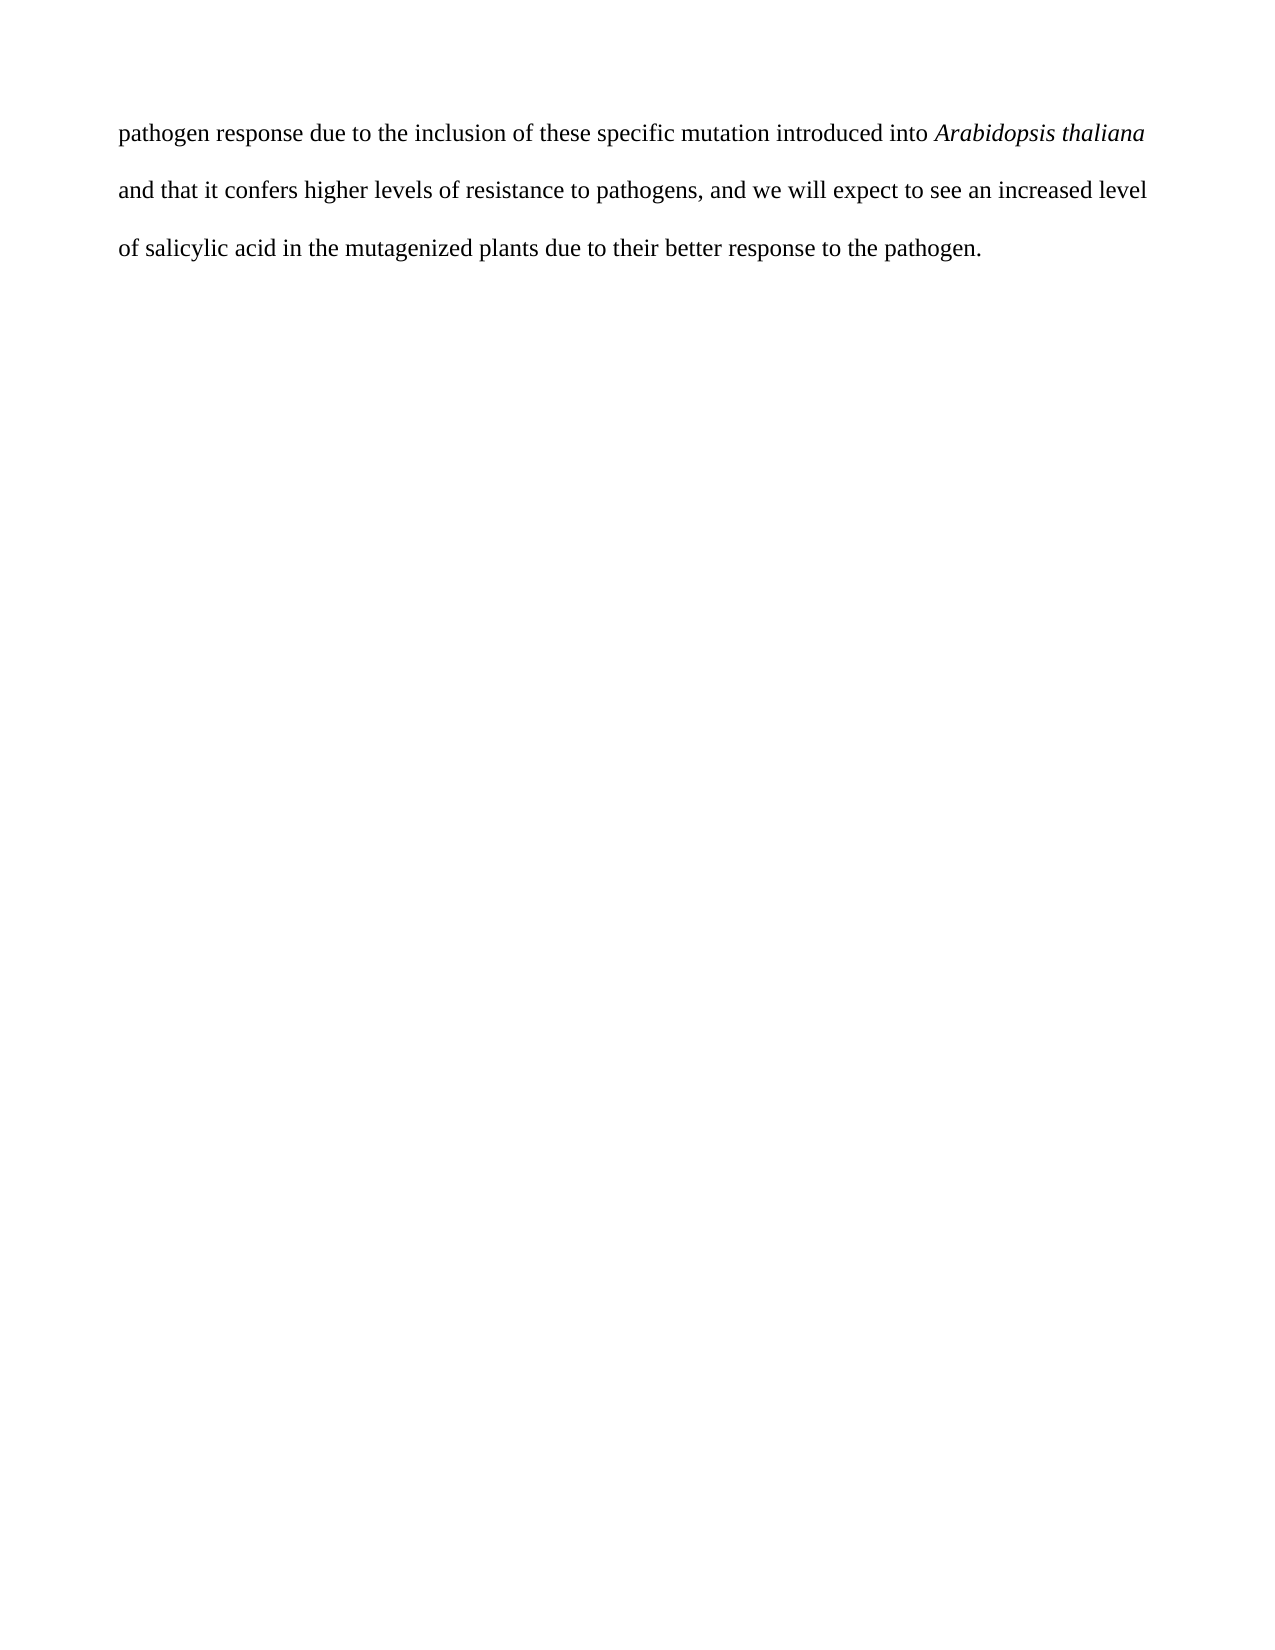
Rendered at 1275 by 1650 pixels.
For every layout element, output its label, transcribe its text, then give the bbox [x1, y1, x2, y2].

text pathogen response due to the inclusion of these specific mutation introduced into Arabidopsis thaliana and that it confers higher levels of resistance to pathogens, and we will expect to see an increased level of salicylic acid in the mutagenized plants due to their better response to the pathogen. [118, 118, 1157, 262]
